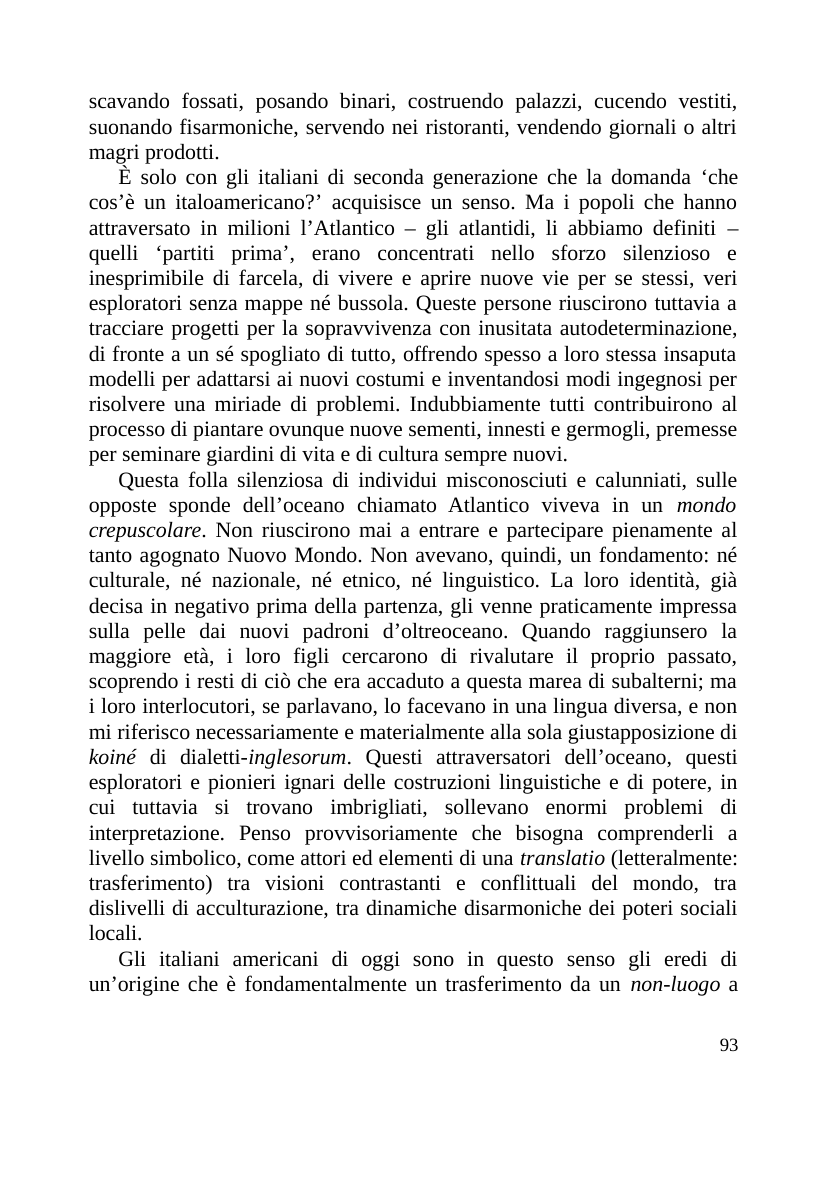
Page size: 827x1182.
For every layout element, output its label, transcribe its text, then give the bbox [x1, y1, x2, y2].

text Gli italiani americani di oggi sono in questo senso gli eredi di un’origine che è fondamentalmente un trasferimento da un non-luogo a [88, 946, 738, 996]
text È solo con gli italiani di seconda generazione che la domanda ‘che cos’è un italoamericano?’ acquisisce un senso. Ma i popoli che hanno attraversato in milioni l’Atlantico – gli atlantidi, li abbiamo definiti – quelli ‘partiti prima’, erano concentrati nello sforzo silenzioso e inesprimibile di farcela, di vivere e aprire nuove vie per se stessi, veri esploratori senza mappe né bussola. Queste persone riuscirono tuttavia a tracciare progetti per la sopravvivenza con inusitata autodeterminazione, di fronte a un sé spogliato di tutto, offrendo spesso a loro stessa insaputa modelli per adattarsi ai nuovi costumi e inventandosi modi ingegnosi per risolvere una miriade di problemi. Indubbiamente tutti contribuirono al processo di piantare ovunque nuove sementi, innesti e germogli, premesse per seminare giardini di vita e di cultura sempre nuovi. [88, 164, 738, 467]
text scavando fossati, posando binari, costruendo palazzi, cucendo vestiti, suonando fisarmoniche, servendo nei ristoranti, vendendo giornali o altri magri prodotti. [88, 88, 738, 164]
text Questa folla silenziosa di individui misconosciuti e calunniati, sulle opposte sponde dell’oceano chiamato Atlantico viveva in un mondo crepuscolare. Non riuscirono mai a entrare e partecipare pienamente al tanto agognato Nuovo Mondo. Non avevano, quindi, un fondamento: né culturale, né nazionale, né etnico, né linguistico. La loro identità, già decisa in negativo prima della partenza, gli venne praticamente impressa sulla pelle dai nuovi padroni d’oltreoceano. Quando raggiunsero la maggiore età, i loro figli cercarono di rivalutare il proprio passato, scoprendo i resti di ciò che era accaduto a questa marea di subalterni; ma i loro interlocutori, se parlavano, lo facevano in una lingua diversa, e non mi riferisco necessariamente e materialmente alla sola giustapposizione di koiné di dialetti-inglesorum. Questi attraversatori dell’oceano, questi esploratori e pionieri ignari delle costruzioni linguistiche e di potere, in cui tuttavia si trovano imbrigliati, sollevano enormi problemi di interpretazione. Penso provvisoriamente che bisogna comprenderli a livello simbolico, come attori ed elementi di una translatio (letteralmente: trasferimento) tra visioni contrastanti e conflittuali del mondo, tra dislivelli di acculturazione, tra dinamiche disarmoniche dei poteri sociali locali. [88, 467, 738, 946]
